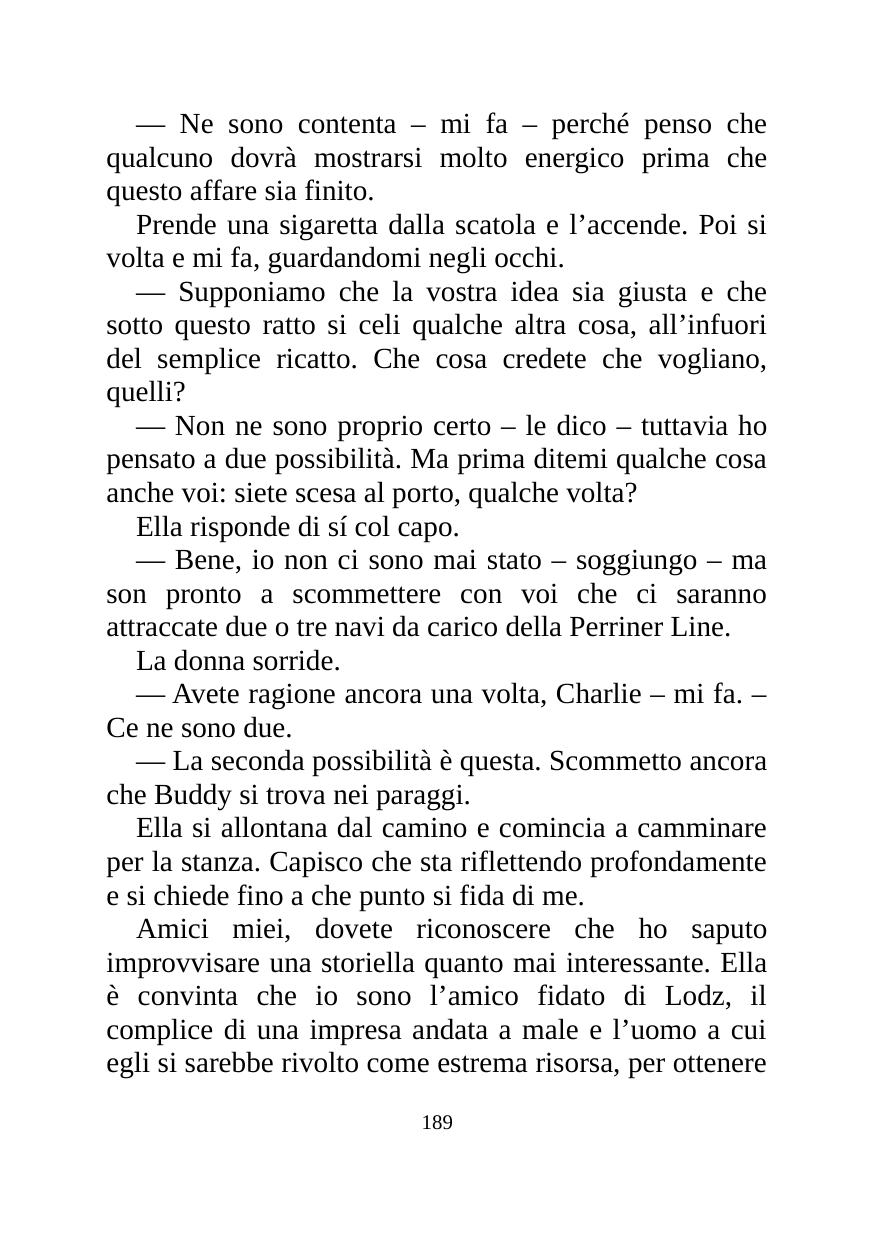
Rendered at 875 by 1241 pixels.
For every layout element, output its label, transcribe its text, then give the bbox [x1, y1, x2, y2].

text La donna sorride. [106, 643, 768, 676]
text Amici miei, dovete riconoscere che ho saputo improvvisare una storiella quanto mai interessante. Ella è convinta che io sono l’amico fidato di Lodz, il complice di una impresa andata a male e l’uomo a cui egli si sarebbe rivolto come estrema risorsa, per ottenere [106, 911, 768, 1079]
text Ella si allontana dal camino e comincia a camminare per la stanza. Capisco che sta riflettendo profondamente e si chiede fino a che punto si fida di me. [106, 811, 768, 911]
text — Avete ragione ancora una volta, Charlie – mi fa. – Ce ne sono due. [106, 676, 768, 743]
text Prende una sigaretta dalla scatola e l’accende. Poi si volta e mi fa, guardandomi negli occhi. [106, 207, 768, 274]
text Ella risponde di sí col capo. [106, 509, 768, 542]
text — Ne sono contenta – mi fa – perché penso che qualcuno dovrà mostrarsi molto energico prima che questo affare sia finito. [106, 106, 768, 207]
text — Supponiamo che la vostra idea sia giusta e che sotto questo ratto si celi qualche altra cosa, all’infuori del semplice ricatto. Che cosa credete che vogliano, quelli? [106, 274, 768, 408]
text — La seconda possibilità è questa. Scommetto ancora che Buddy si trova nei paraggi. [106, 743, 768, 811]
text — Non ne sono proprio certo – le dico – tuttavia ho pensato a due possibilità. Ma prima ditemi qualche cosa anche voi: siete scesa al porto, qualche volta? [106, 408, 768, 509]
text — Bene, io non ci sono mai stato – soggiungo – ma son pronto a scommettere con voi che ci saranno attraccate due o tre navi da carico della Perriner Line. [106, 542, 768, 643]
